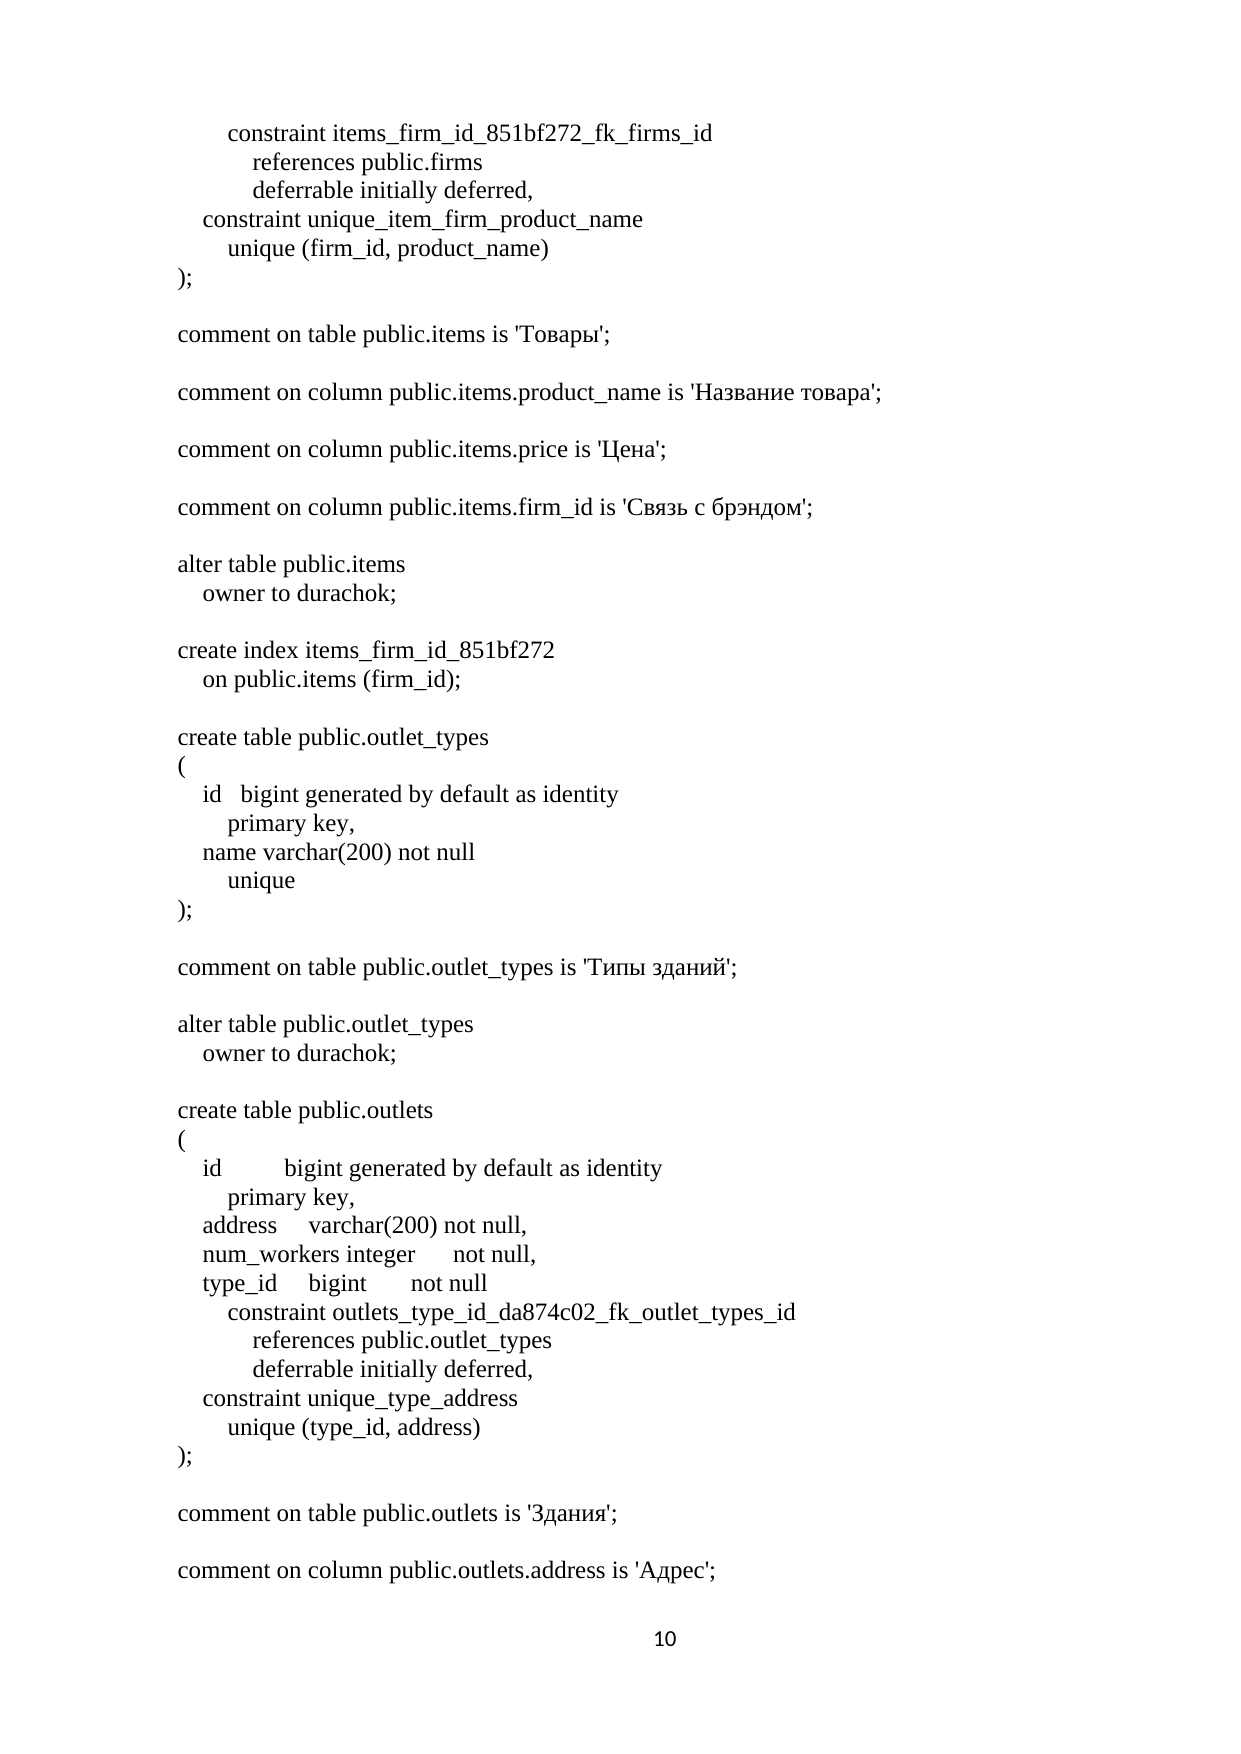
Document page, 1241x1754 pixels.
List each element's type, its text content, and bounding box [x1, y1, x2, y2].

text alter table public.outlet_types [177, 1009, 1152, 1038]
text ); [177, 262, 1152, 291]
text constraint unique_item_firm_product_name [177, 204, 1152, 233]
text constraint unique_type_address [177, 1383, 1152, 1412]
text ( [177, 751, 1152, 779]
text ( [177, 1124, 1152, 1153]
text comment on table public.outlets is 'Здания'; [177, 1498, 1152, 1527]
text comment on column public.outlets.address is 'Адрес'; [177, 1556, 1152, 1584]
text constraint outlets_type_id_da874c02_fk_outlet_types_id [177, 1297, 1152, 1326]
text comment on column public.items.firm_id is 'Связь с брэндом'; [177, 492, 1152, 521]
text alter table public.items [177, 549, 1152, 578]
text id bigint generated by default as identity [177, 1153, 1152, 1182]
text create table public.outlets [177, 1096, 1152, 1124]
text type_id bigint not null [177, 1268, 1152, 1297]
text comment on column public.items.price is 'Цена'; [177, 434, 1152, 463]
text deferrable initially deferred, [177, 176, 1152, 204]
text primary key, [177, 1182, 1152, 1211]
text create index items_firm_id_851bf272 [177, 636, 1152, 664]
text id bigint generated by default as identity [177, 779, 1152, 808]
text comment on table public.items is 'Товары'; [177, 319, 1152, 348]
text ); [177, 894, 1152, 923]
text constraint items_firm_id_851bf272_fk_firms_id [177, 118, 1152, 147]
text num_workers integer not null, [177, 1239, 1152, 1268]
text ); [177, 1441, 1152, 1469]
text on public.items (firm_id); [177, 664, 1152, 693]
text references public.outlet_types [177, 1326, 1152, 1354]
text references public.firms [177, 147, 1152, 176]
text comment on column public.items.product_name is 'Название товара'; [177, 377, 1152, 406]
text owner to durachok; [177, 578, 1152, 607]
text address varchar(200) not null, [177, 1211, 1152, 1239]
text name varchar(200) not null [177, 837, 1152, 866]
text comment on table public.outlet_types is 'Типы зданий'; [177, 952, 1152, 981]
text deferrable initially deferred, [177, 1354, 1152, 1383]
text unique (firm_id, product_name) [177, 233, 1152, 262]
text unique (type_id, address) [177, 1412, 1152, 1441]
text unique [177, 866, 1152, 894]
text owner to durachok; [177, 1038, 1152, 1067]
text create table public.outlet_types [177, 722, 1152, 751]
text primary key, [177, 808, 1152, 837]
